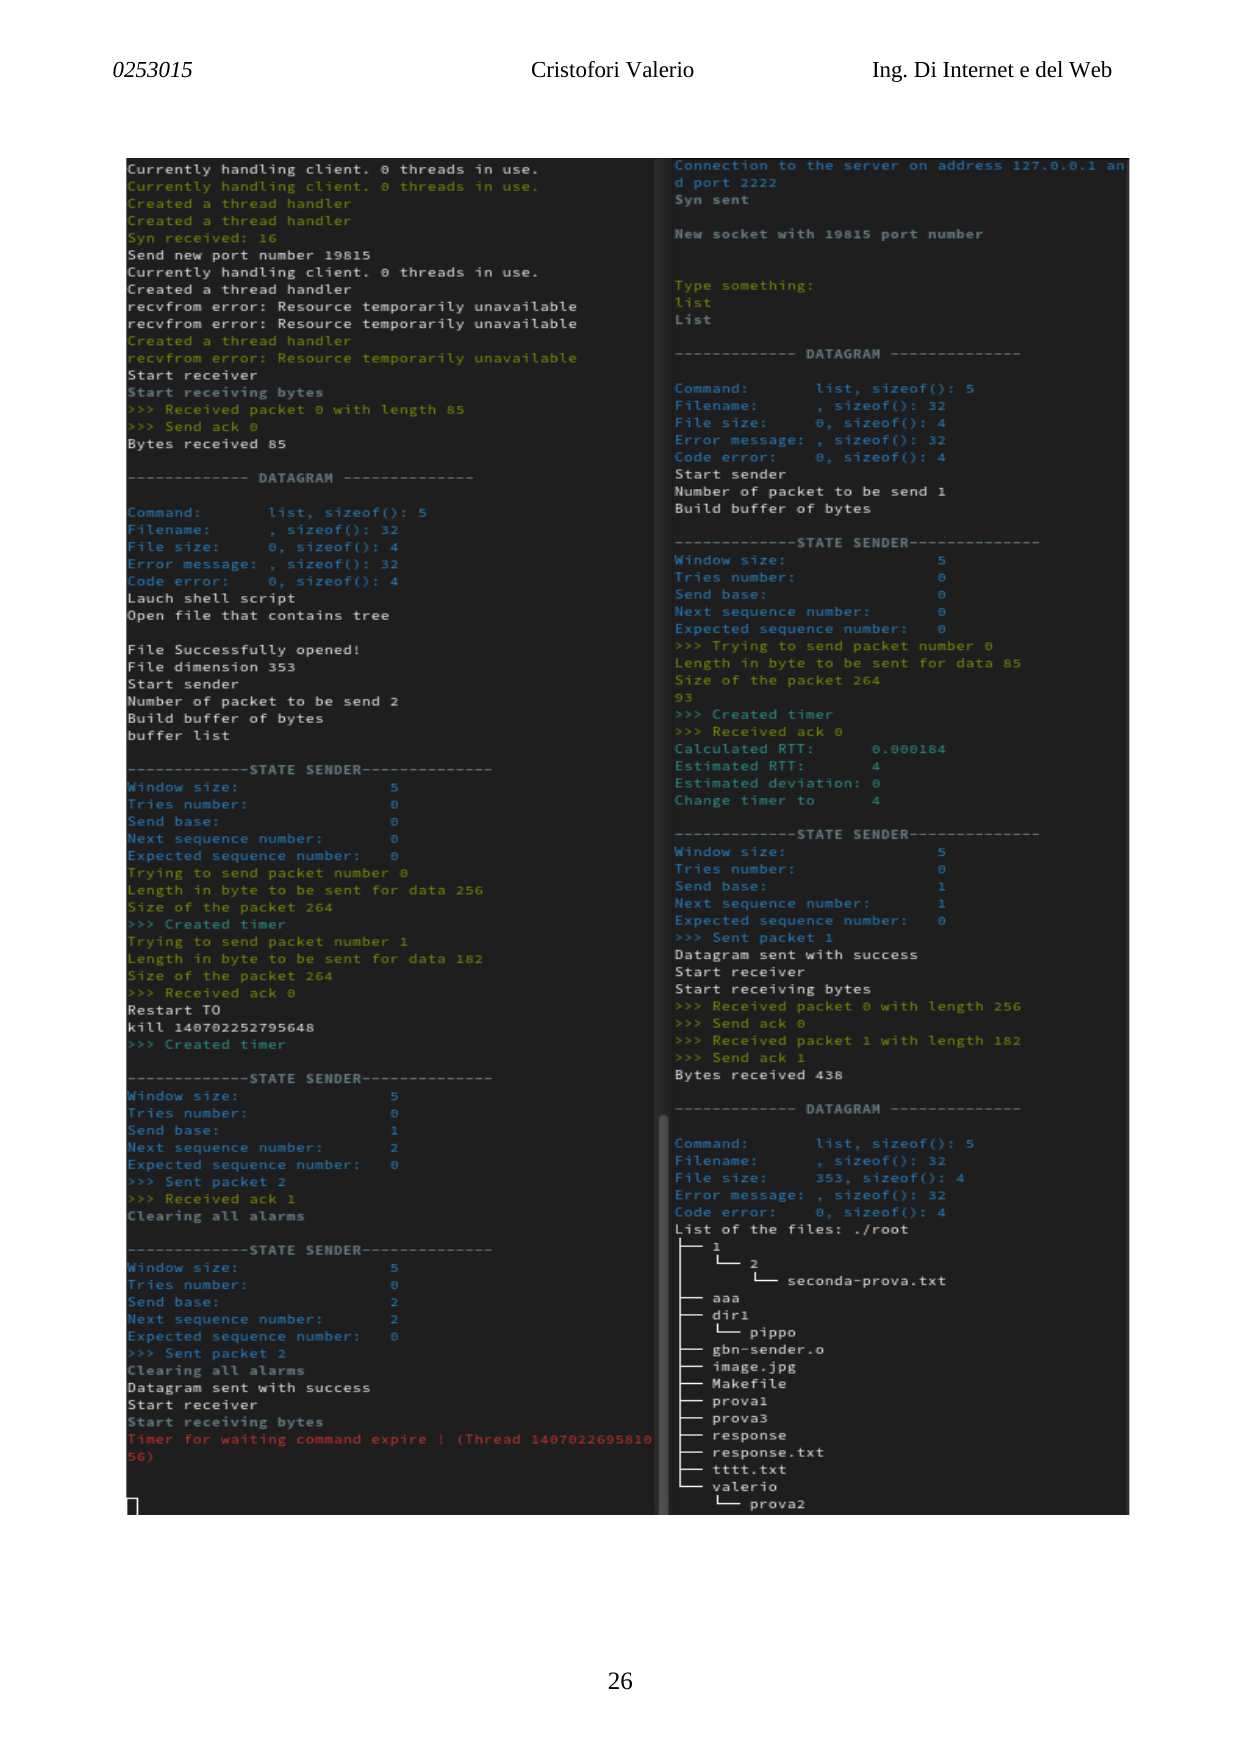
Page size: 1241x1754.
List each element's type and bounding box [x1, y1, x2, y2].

picture [126, 158, 1130, 1515]
